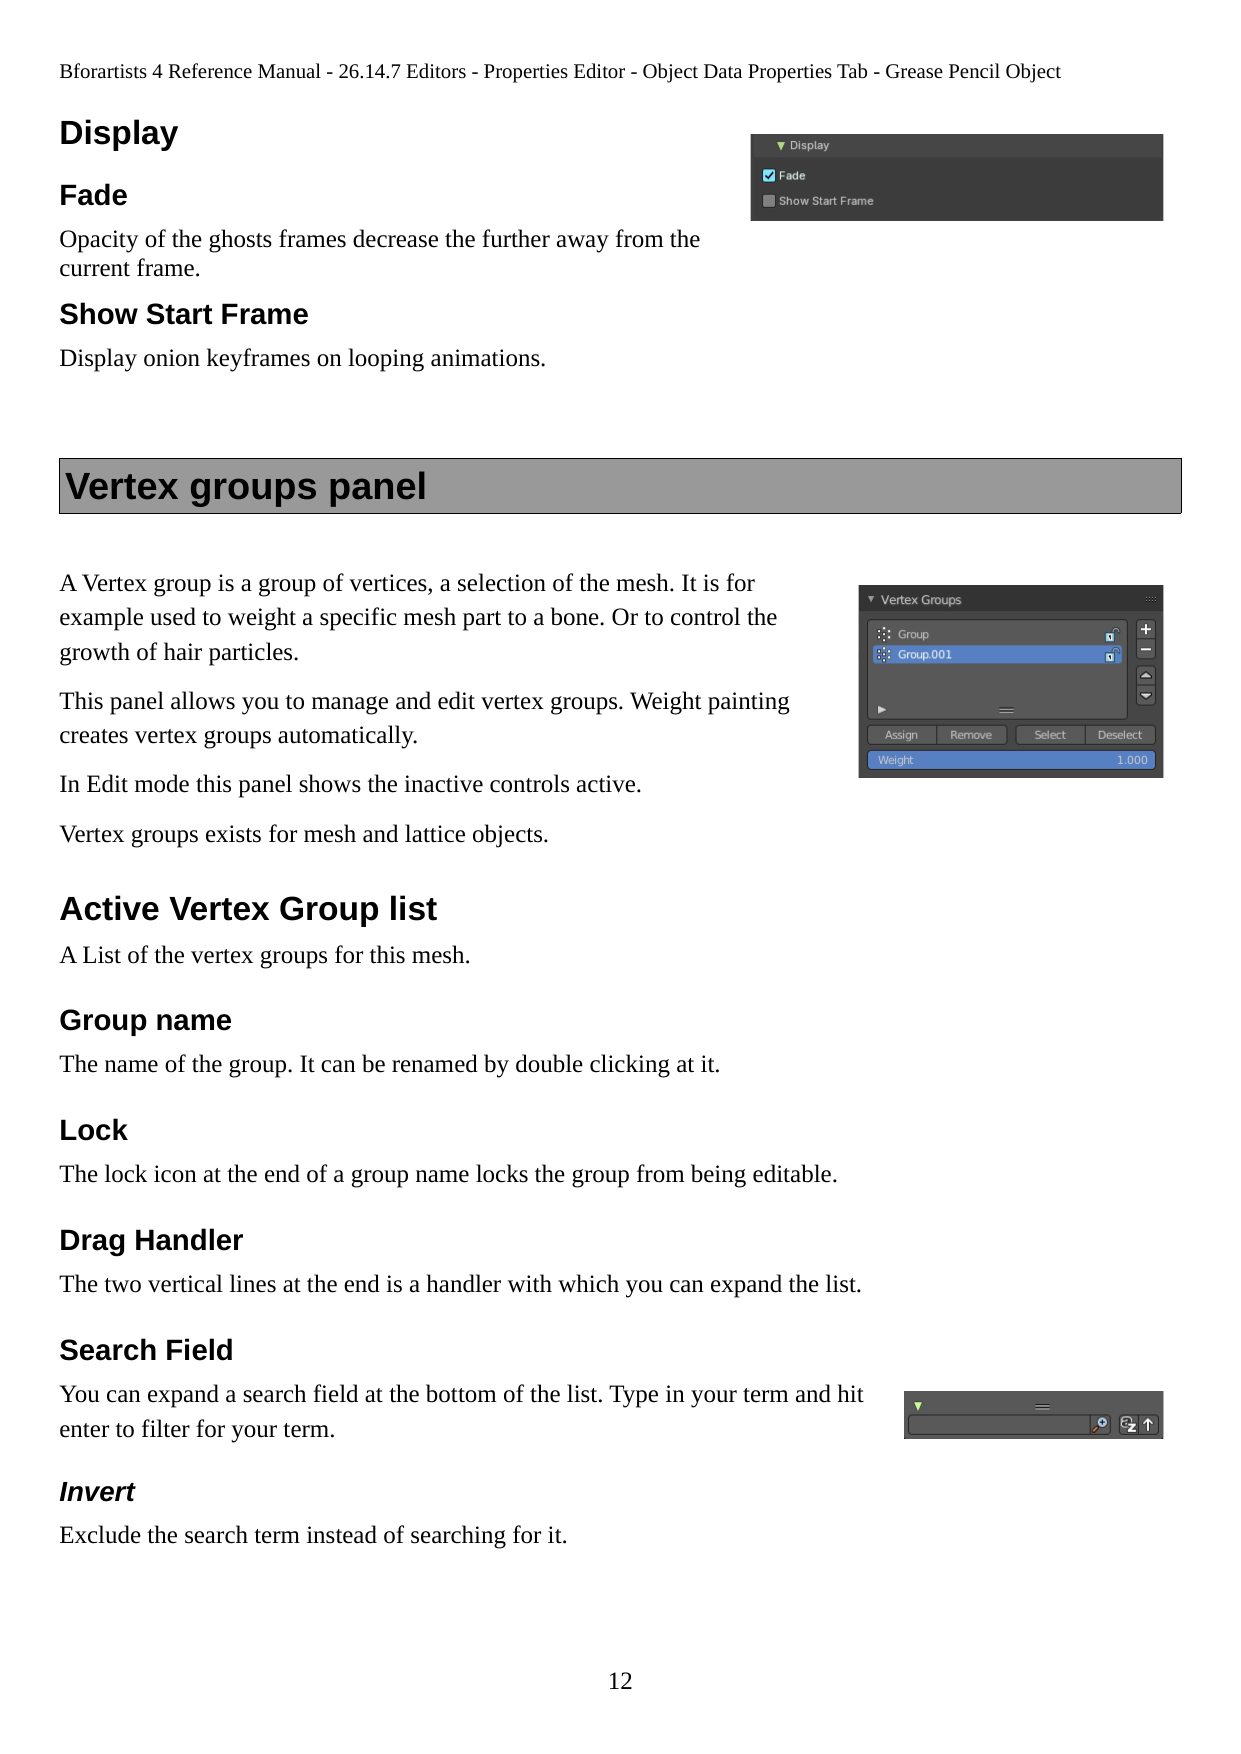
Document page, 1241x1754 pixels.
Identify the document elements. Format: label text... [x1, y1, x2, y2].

picture [904, 1391, 1164, 1439]
text Vertex groups exists for mesh and lattice objects. [59, 819, 1181, 847]
text You can expand a search field at the bottom of the list. Type in your term and hit enter to filter for your term. [59, 1379, 1181, 1442]
table_header Vertex groups panel [60, 459, 1181, 513]
subtitle Lock [59, 1113, 1181, 1147]
text Exclude the search term instead of searching for it. [59, 1520, 1181, 1548]
text In Edit mode this panel shows the inactive controls active. [59, 769, 1181, 798]
subtitle Drag Handler [59, 1223, 1181, 1257]
subtitle Active Vertex Group list [59, 888, 1181, 927]
text The two vertical lines at the end is a handler with which you can expand the list. [59, 1269, 1181, 1298]
text A List of the vertex groups for this mesh. [59, 940, 1181, 968]
text A Vertex group is a group of vertices, a selection of the mesh. It is for example used to weight a specific mesh part to a bone. Or to control the growth of hair particles. [59, 568, 1181, 666]
subtitle Search Field [59, 1333, 1181, 1367]
subtitle [1164, 178, 1181, 212]
subtitle Display [59, 113, 1181, 151]
text This panel allows you to manage and edit vertex groups. Weight painting creates vertex groups automatically. [59, 686, 858, 749]
text Opacity of the ghosts frames decrease the further away from the current frame. [59, 224, 1181, 282]
subtitle Show Start Frame [59, 297, 1181, 330]
subtitle Fade [59, 178, 750, 212]
text Display onion keyframes on looping animations. [59, 343, 1181, 372]
subtitle Invert [59, 1475, 1181, 1507]
picture [750, 134, 1164, 221]
subtitle Group name [59, 1003, 1181, 1037]
picture [858, 585, 1164, 778]
text The lock icon at the end of a group name locks the group from being editable. [59, 1159, 1181, 1188]
text The name of the group. It can be renamed by double clicking at it. [59, 1049, 1181, 1078]
